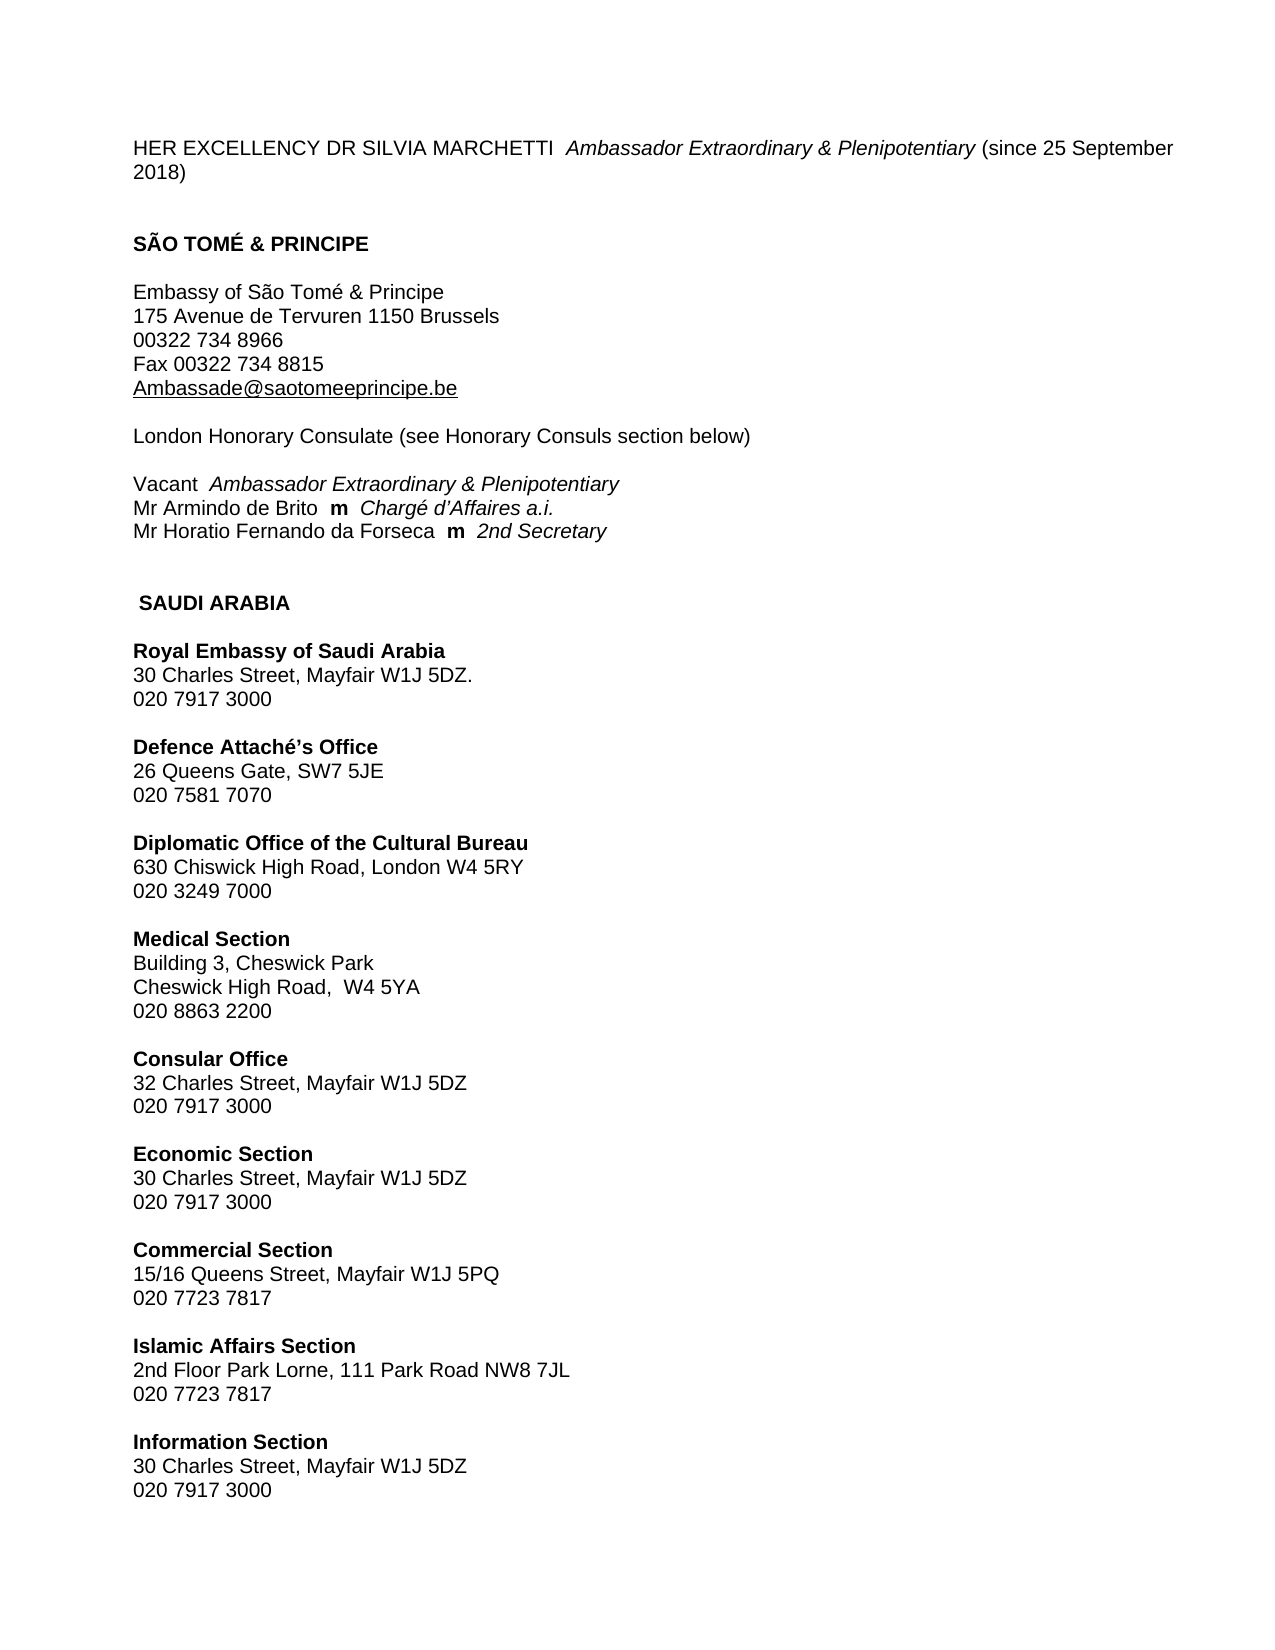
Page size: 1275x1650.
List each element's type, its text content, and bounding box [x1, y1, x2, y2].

table_header SAUDI ARABIA [122, 591, 697, 639]
text Building 3, Cheswick Park [133, 951, 1181, 974]
text 32 Charles Street, Mayfair W1J 5DZ [133, 1070, 1181, 1094]
text Information Section [133, 1430, 1181, 1454]
text Mr Armindo de Brito m Chargé d’Affaires a.i. [133, 495, 1181, 519]
text 2nd Floor Park Lorne, 111 Park Road NW8 7JL [133, 1358, 1181, 1382]
text Vacant Ambassador Extraordinary & Plenipotentiary [133, 471, 1181, 495]
text Cheswick High Road, W4 5YA [133, 974, 1181, 998]
text 30 Charles Street, Mayfair W1J 5DZ [133, 1454, 1181, 1478]
text Defence Attaché’s Office [133, 735, 1181, 759]
text 020 7917 3000 [133, 687, 1181, 711]
text 175 Avenue de Tervuren 1150 Brussels [133, 304, 1181, 328]
text 020 7581 7070 [133, 783, 1181, 807]
text London Honorary Consulate (see Honorary Consuls section below) [133, 423, 1181, 447]
text 30 Charles Street, Mayfair W1J 5DZ. [133, 663, 1181, 687]
text 020 7917 3000 [133, 1478, 1181, 1502]
text 020 3249 7000 [133, 879, 1181, 903]
text Medical Section [133, 927, 1181, 951]
table_header [751, 591, 1053, 639]
text Embassy of São Tomé & Principe [133, 280, 1181, 304]
text Royal Embassy of Saudi Arabia [133, 639, 1181, 663]
text 00322 734 8966 [133, 328, 1181, 352]
text 26 Queens Gate, SW7 5JE [133, 759, 1181, 783]
table_header [1053, 591, 1275, 639]
text 020 7917 3000 [133, 1094, 1181, 1118]
text Ambassade@saotomeeprincipe.be [133, 376, 1181, 399]
text 020 7723 7817 [133, 1286, 1181, 1310]
text 630 Chiswick High Road, London W4 5RY [133, 855, 1181, 879]
text 020 8863 2200 [133, 998, 1181, 1022]
text Mr Horatio Fernando da Forseca m 2nd Secretary [133, 519, 1181, 543]
text 30 Charles Street, Mayfair W1J 5DZ [133, 1166, 1181, 1190]
text 020 7917 3000 [133, 1190, 1181, 1214]
text 020 7723 7817 [133, 1382, 1181, 1406]
text Fax 00322 734 8815 [133, 352, 1181, 376]
text 15/16 Queens Street, Mayfair W1J 5PQ [133, 1262, 1181, 1286]
table_header [697, 591, 751, 639]
text HER EXCELLENCY DR SILVIA MARCHETTI Ambassador Extraordinary & Plenipotentiary (since 25 September 2018) [133, 136, 1181, 184]
text SÃO TOMÉ & PRINCIPE [133, 232, 1181, 256]
text Commercial Section [133, 1238, 1181, 1262]
text Islamic Affairs Section [133, 1334, 1181, 1358]
text Diplomatic Office of the Cultural Bureau [133, 831, 1181, 855]
text Consular Office [133, 1046, 1181, 1070]
text Economic Section [133, 1142, 1181, 1166]
